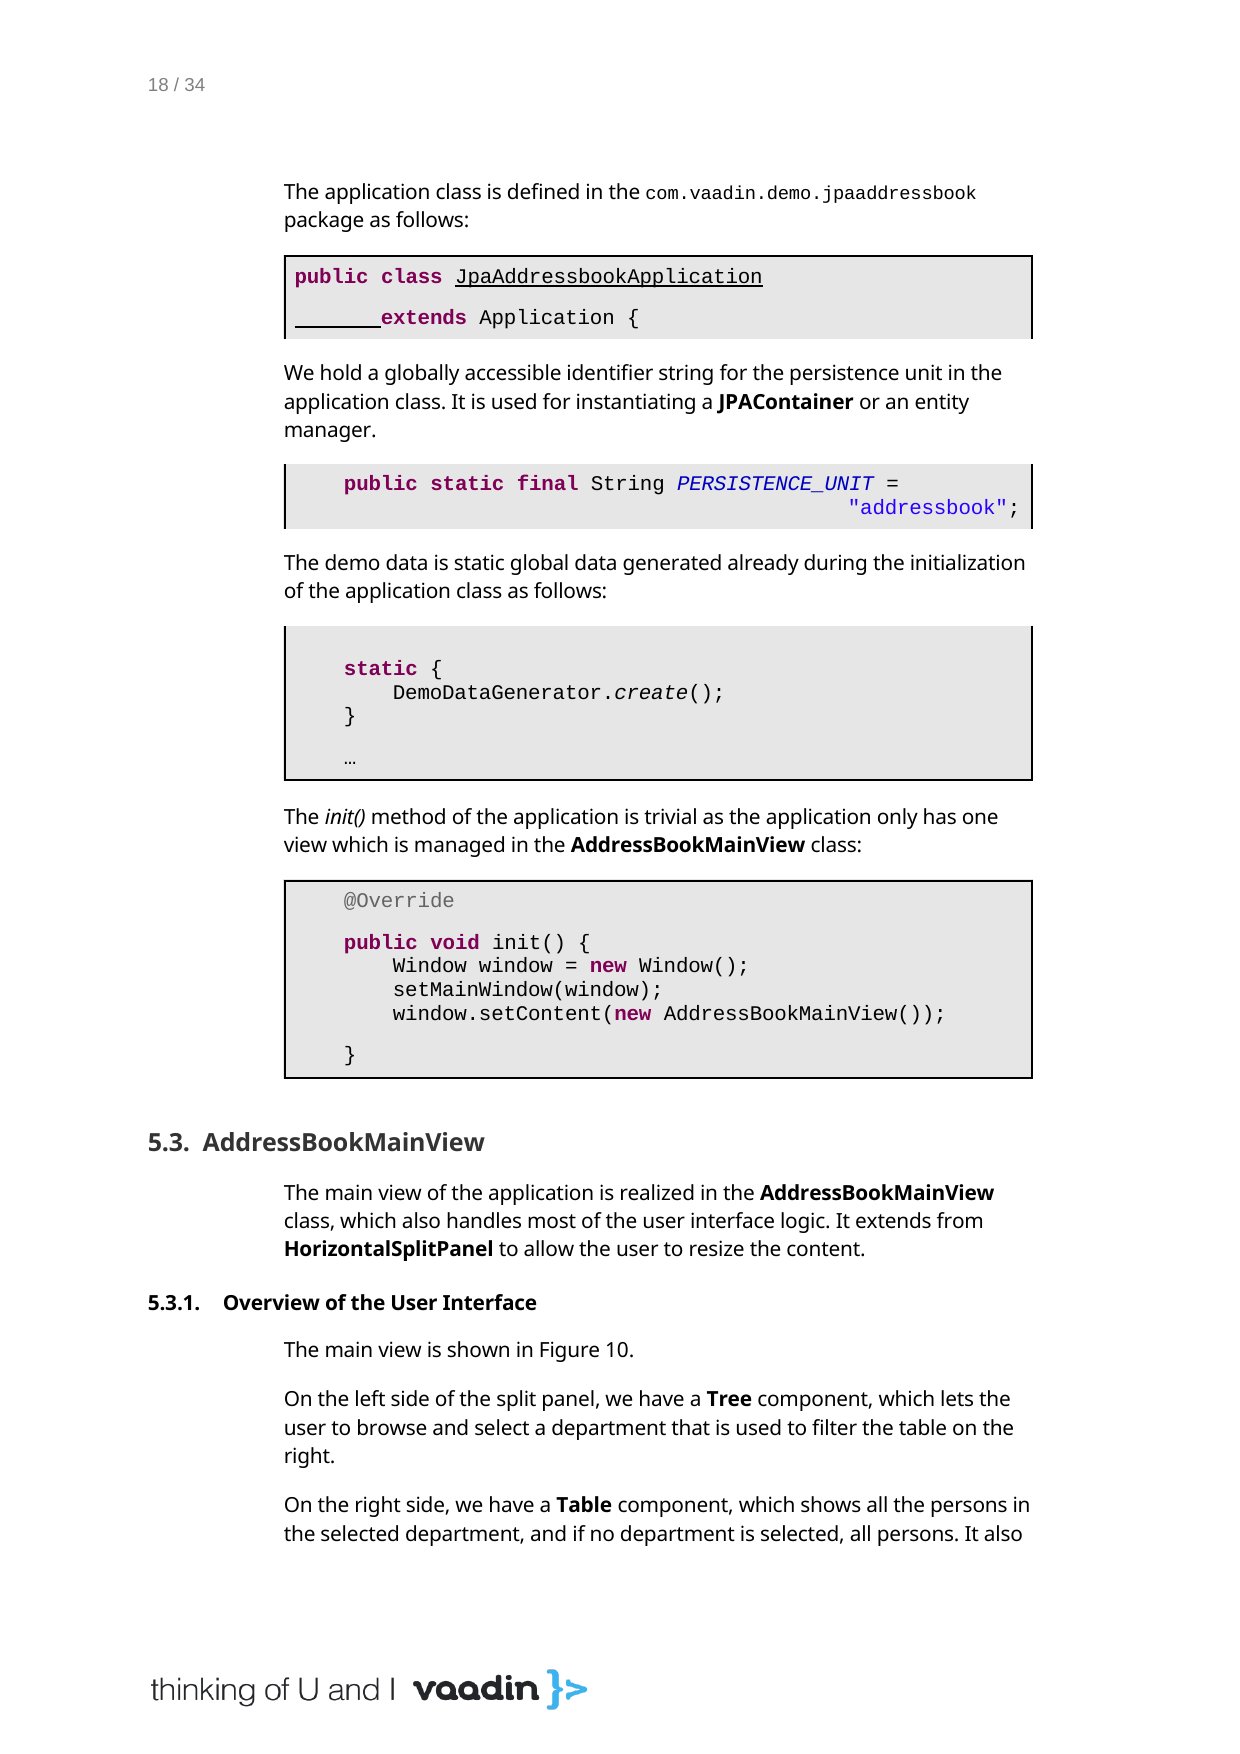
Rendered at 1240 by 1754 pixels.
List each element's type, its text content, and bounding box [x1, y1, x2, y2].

text "addressbook"; [286, 497, 1031, 529]
list We hold a globally accessible identifier string for the persistence unit in the application class. It is used for instantiating a JPAContainer or an entity manager. [283, 358, 1033, 444]
picture [150, 1665, 590, 1712]
text setMainWindow(window); [286, 979, 1031, 1003]
list The init() method of the application is trivial as the application only has one view which is managed in the AddressBookMainView class: [283, 802, 1033, 859]
text } [286, 1035, 1031, 1077]
text window.setContent(new AddressBookMainView()); [286, 1003, 1031, 1035]
text static { [286, 658, 1031, 682]
text } [286, 705, 1031, 738]
text The main view of the application is realized in the AddressBookMainView class, which also handles most of the user interface logic. It extends from HorizontalSplitPanel to allow the user to resize the content. [283, 1178, 1033, 1263]
subtitle Overview of the User Interface [148, 1288, 1033, 1316]
text … [286, 738, 1031, 779]
list The application class is defined in the com.vaadin.demo.jpaaddressbook package as follows: [283, 177, 1033, 234]
list The demo data is static global data generated already during the initialization of the application class as follows: [283, 548, 1033, 605]
text DemoDataGenerator.create(); [286, 682, 1031, 705]
text extends Application { [286, 298, 1031, 339]
text On the right side, we have a Table component, which shows all the persons in the selected department, and if no department is selected, all persons. It also [283, 1490, 1033, 1547]
text public static final String PERSISTENCE_UNIT = [286, 464, 1031, 497]
text public class JpaAddressbookApplication [286, 257, 1031, 298]
text Window window = new Window(); [286, 955, 1031, 979]
text @Override [286, 882, 1031, 923]
text The main view is shown in Figure 10. [283, 1335, 1033, 1364]
subtitle AddressBookMainView [148, 1125, 1033, 1159]
text On the left side of the split panel, we have a Tree component, which lets the user to browse and select a department that is used to filter the table on the right. [283, 1384, 1033, 1469]
text public void init() { [286, 923, 1031, 955]
